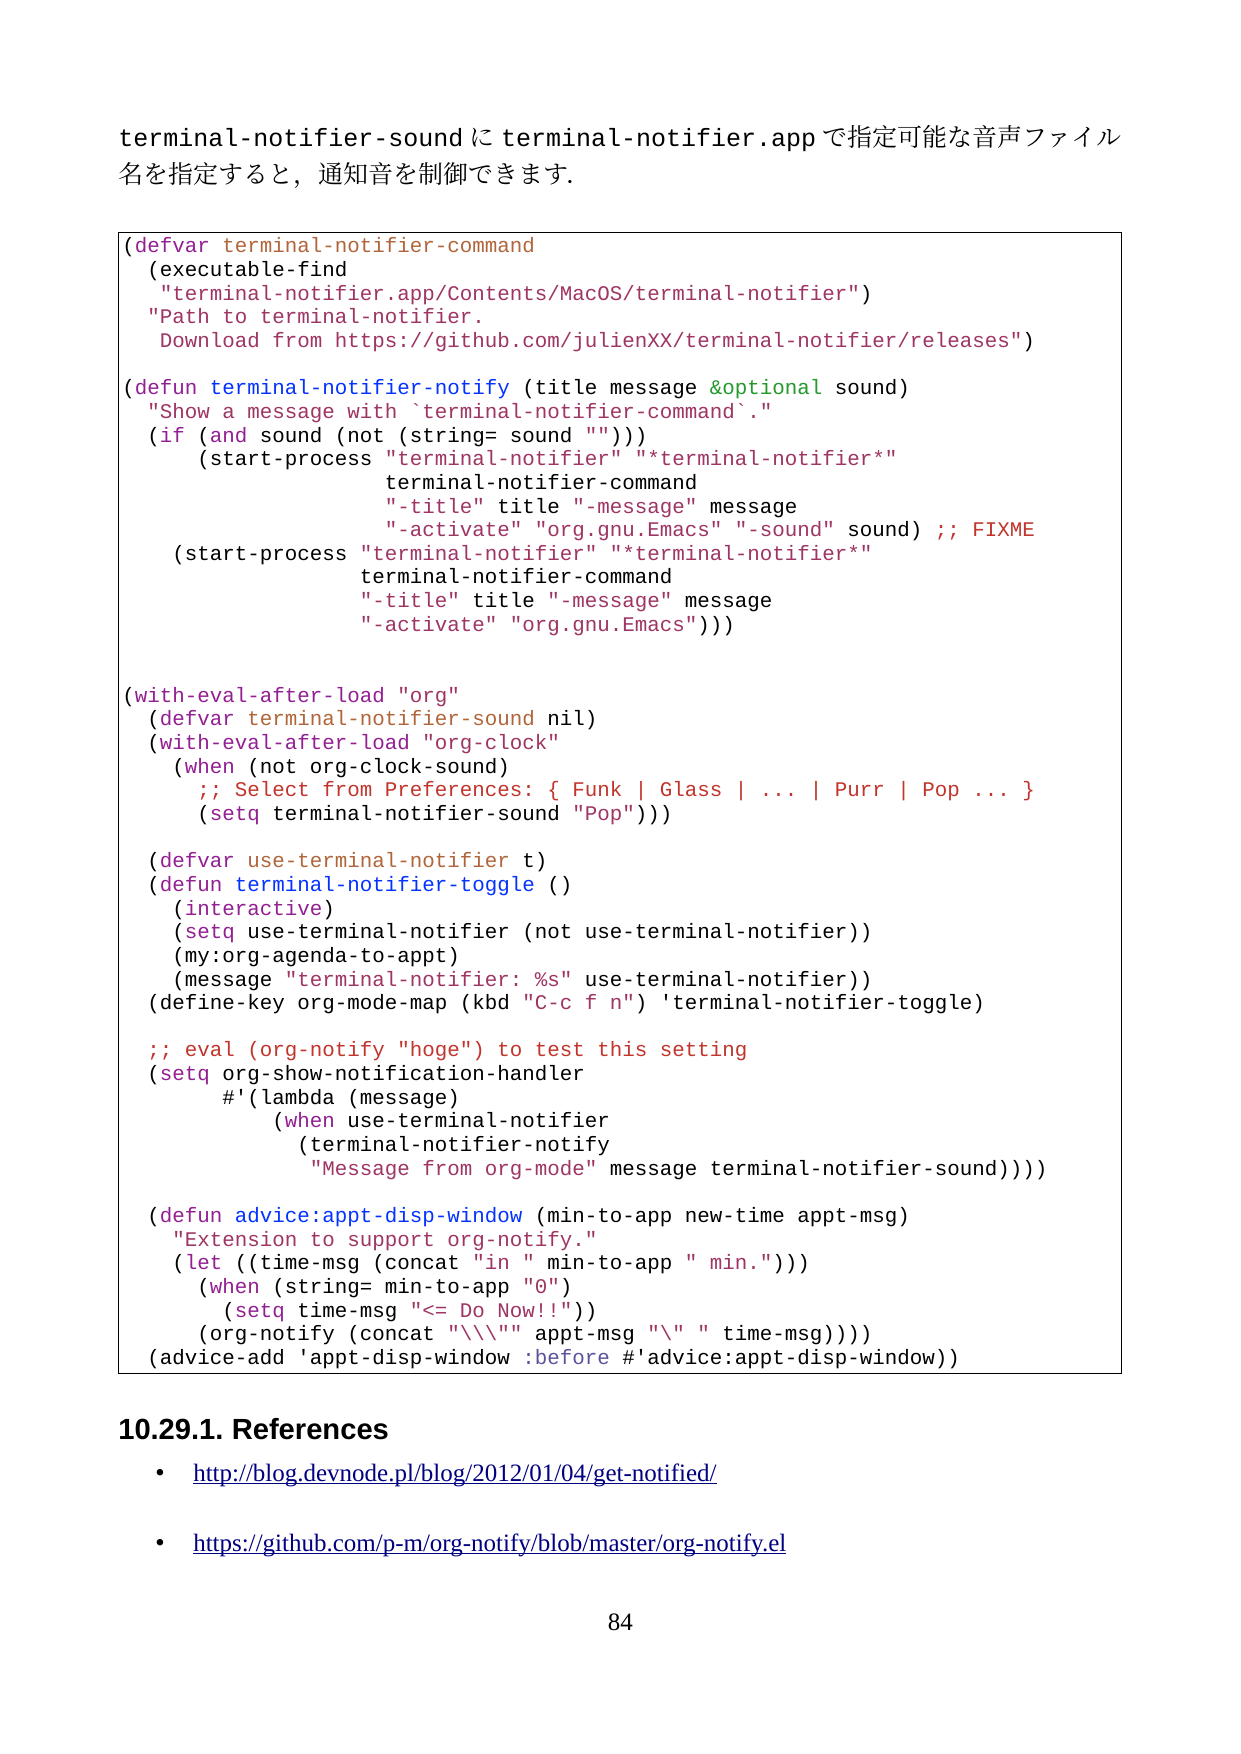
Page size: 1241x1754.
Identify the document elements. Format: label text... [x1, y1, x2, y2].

text (terminal-notifier-notify [119, 1130, 1121, 1154]
text (defvar use-terminal-notifier t) [119, 846, 1121, 870]
text "terminal-notifier.app/Contents/MacOS/terminal-notifier") [119, 279, 1121, 302]
text "Path to terminal-notifier. [119, 302, 1121, 326]
text (with-eval-after-load "org" [119, 681, 1121, 704]
text terminal-notifier-command [119, 563, 1121, 586]
text (defun advice:appt-disp-window (min-to-app new-time appt-msg) [119, 1201, 1121, 1225]
text ;; eval (org-notify "hoge") to test this setting [119, 1036, 1121, 1059]
text (my:org-agenda-to-appt) [119, 941, 1121, 964]
text (when use-terminal-notifier [119, 1106, 1121, 1130]
text (setq time-msg "<= Do Now!!")) [119, 1296, 1121, 1319]
text (advice-add 'appt-disp-window :before #'advice:appt-disp-window)) [119, 1343, 1121, 1373]
text ;; Select from Preferences: { Funk | Glass | ... | Purr | Pop ... } [119, 775, 1121, 799]
text (setq use-terminal-notifier (not use-terminal-notifier)) [119, 917, 1121, 941]
text (org-notify (concat "\\\"" appt-msg "\" " time-msg)))) [119, 1319, 1121, 1343]
text (setq terminal-notifier-sound "Pop"))) [119, 799, 1121, 823]
text Download from https://github.com/julienXX/terminal-notifier/releases") [119, 326, 1121, 350]
text (setq org-show-notification-handler [119, 1059, 1121, 1083]
text "-activate" "org.gnu.Emacs" "-sound" sound) ;; FIXME [119, 515, 1121, 539]
text (start-process "terminal-notifier" "*terminal-notifier*" [119, 539, 1121, 563]
text (when (string= min-to-app "0") [119, 1272, 1121, 1296]
text terminal-notifier-sound に terminal-notifier.app で指定可能な音声ファイル名を指定すると，通知音を制御できます． [118, 118, 1122, 219]
text "Extension to support org-notify." [119, 1225, 1121, 1248]
text "-activate" "org.gnu.Emacs"))) [119, 610, 1121, 633]
text (interactive) [119, 894, 1121, 917]
list http://blog.devnode.pl/blog/2012/01/04/get-notified/ [156, 1458, 1122, 1515]
subtitle References [118, 1412, 1122, 1445]
text #'(lambda (message) [119, 1083, 1121, 1106]
text (defun terminal-notifier-toggle () [119, 870, 1121, 894]
text (if (and sound (not (string= sound ""))) [119, 421, 1121, 444]
text (start-process "terminal-notifier" "*terminal-notifier*" [119, 444, 1121, 468]
text "-title" title "-message" message [119, 586, 1121, 610]
text (defvar terminal-notifier-command [119, 233, 1121, 255]
list https://github.com/p-m/org-notify/blob/master/org-notify.el [156, 1528, 1122, 1557]
text (with-eval-after-load "org-clock" [119, 728, 1121, 752]
text (when (not org-clock-sound) [119, 752, 1121, 775]
text (define-key org-mode-map (kbd "C-c f n") 'terminal-notifier-toggle) [119, 988, 1121, 1012]
text (let ((time-msg (concat "in " min-to-app " min."))) [119, 1248, 1121, 1272]
text "Message from org-mode" message terminal-notifier-sound)))) [119, 1154, 1121, 1177]
text (defvar terminal-notifier-sound nil) [119, 704, 1121, 728]
text terminal-notifier-command [119, 468, 1121, 492]
text (message "terminal-notifier: %s" use-terminal-notifier)) [119, 964, 1121, 988]
text "Show a message with `terminal-notifier-command`." [119, 397, 1121, 421]
text (executable-find [119, 255, 1121, 279]
text (defun terminal-notifier-notify (title message &optional sound) [119, 373, 1121, 397]
text "-title" title "-message" message [119, 492, 1121, 515]
